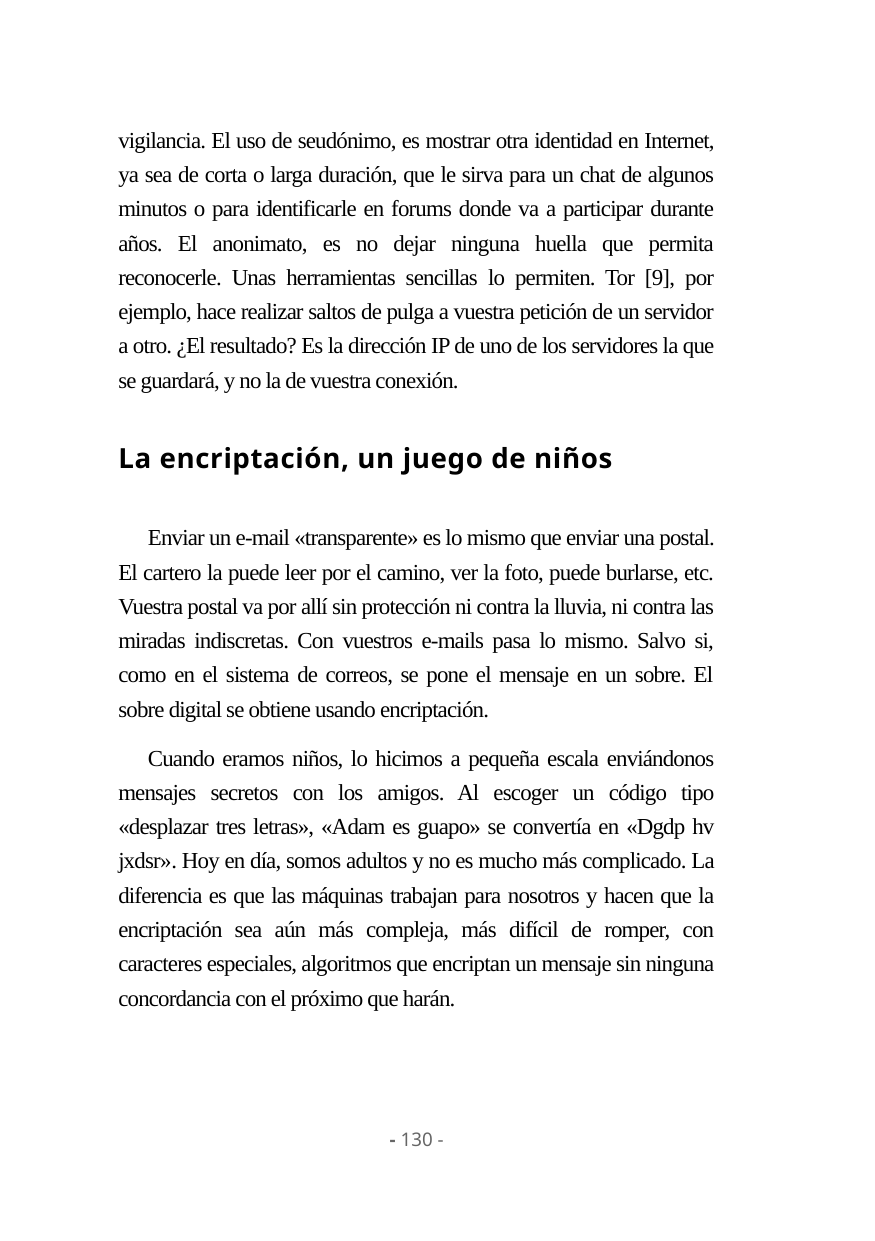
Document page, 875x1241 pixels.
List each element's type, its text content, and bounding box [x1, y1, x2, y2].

text Enviar un e-mail «transparente» es lo mismo que enviar una postal. El cartero la puede leer por el camino, ver la foto, puede burlarse, etc. Vuestra postal va por allí sin protección ni contra la lluvia, ni contra las miradas indiscretas. Con vuestros e-mails pasa lo mismo. Salvo si, como en el sistema de correos, se pone el mensaje en un sobre. El sobre digital se obtiene usando encriptación. [118, 518, 714, 724]
text vigilancia. El uso de seudónimo, es mostrar otra identidad en Internet, ya sea de corta o larga duración, que le sirva para un chat de algunos minutos o para identificarle en forums donde va a participar durante años. El anonimato, es no dejar ninguna huella que permita reconocerle. Unas herramientas sencillas lo permiten. Tor [9], por ejemplo, hace realizar saltos de pulga a vuestra petición de un servidor a otro. ¿El resultado? Es la dirección IP de uno de los servidores la que se guardará, y no la de vuestra conexión. [118, 121, 714, 395]
subtitle La encriptación, un juego de niños [118, 439, 714, 477]
text Cuando eramos niños, lo hicimos a pequeña escala enviándonos mensajes secretos con los amigos. Al escoger un código tipo «desplazar tres letras», «Adam es guapo» se convertía en «Dgdp hv jxdsr». Hoy en día, somos adultos y no es mucho más complicado. La diferencia es que las máquinas trabajan para nosotros y hacen que la encriptación sea aún más compleja, más difícil de romper, con caracteres especiales, algoritmos que encriptan un mensaje sin ninguna concordancia con el próximo que harán. [118, 739, 714, 1013]
